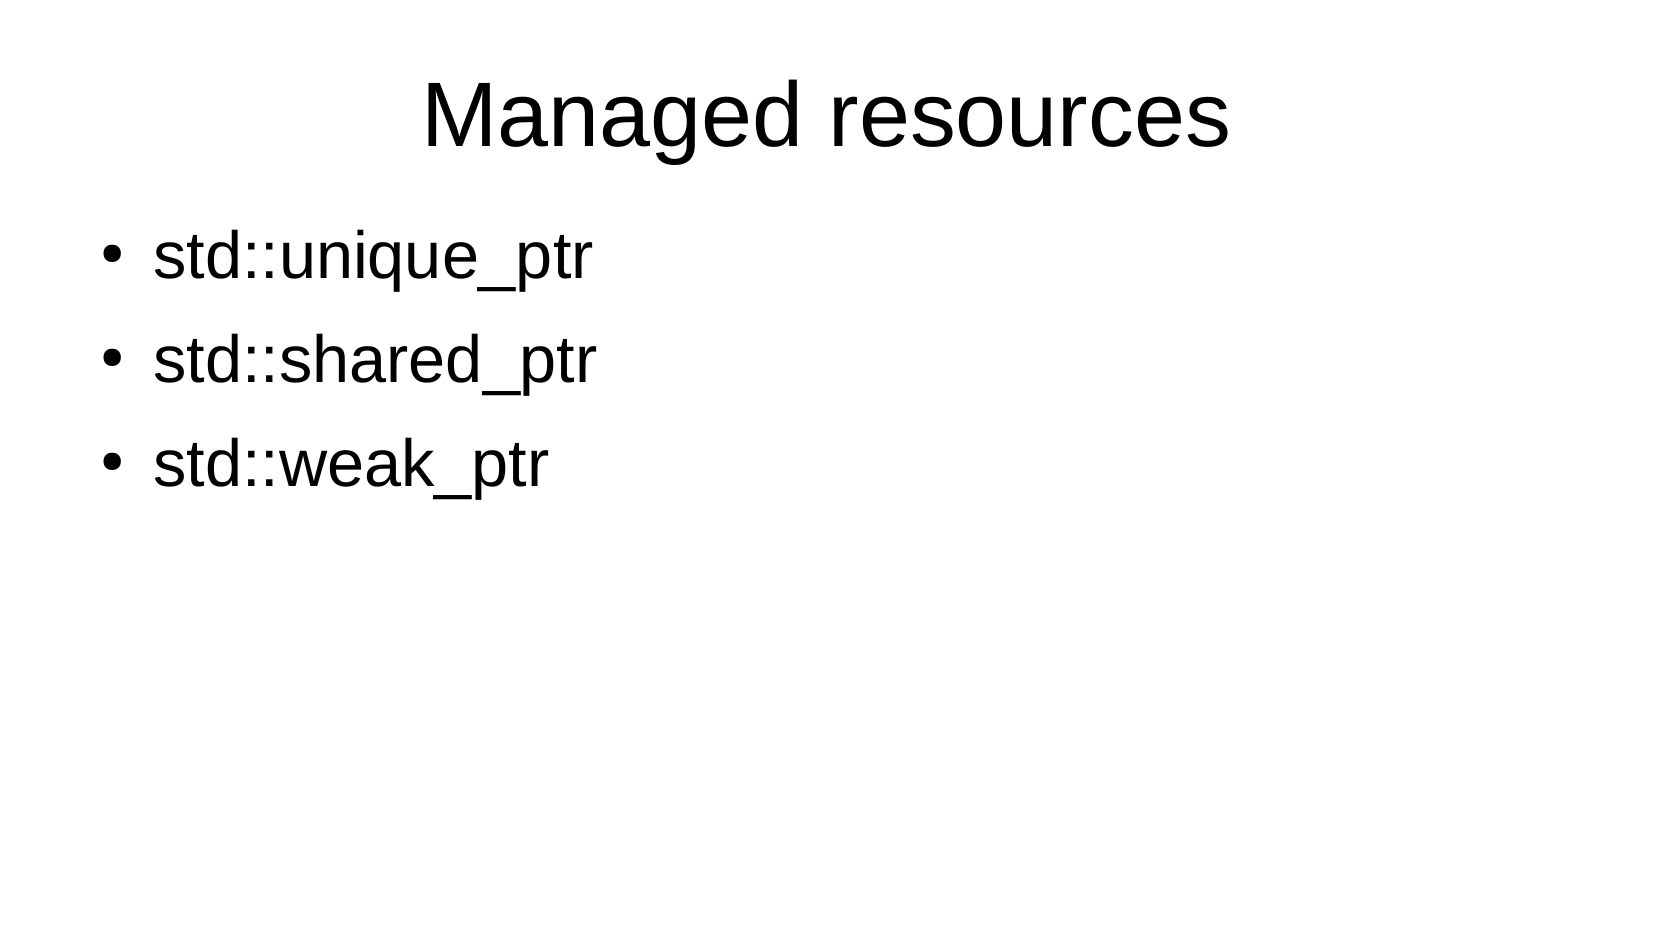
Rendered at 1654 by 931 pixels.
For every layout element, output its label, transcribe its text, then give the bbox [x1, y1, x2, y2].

title Managed resources [82, 37, 1571, 193]
list std::unique_ptr std::shared_ptr std::weak_ptr [82, 217, 1571, 758]
